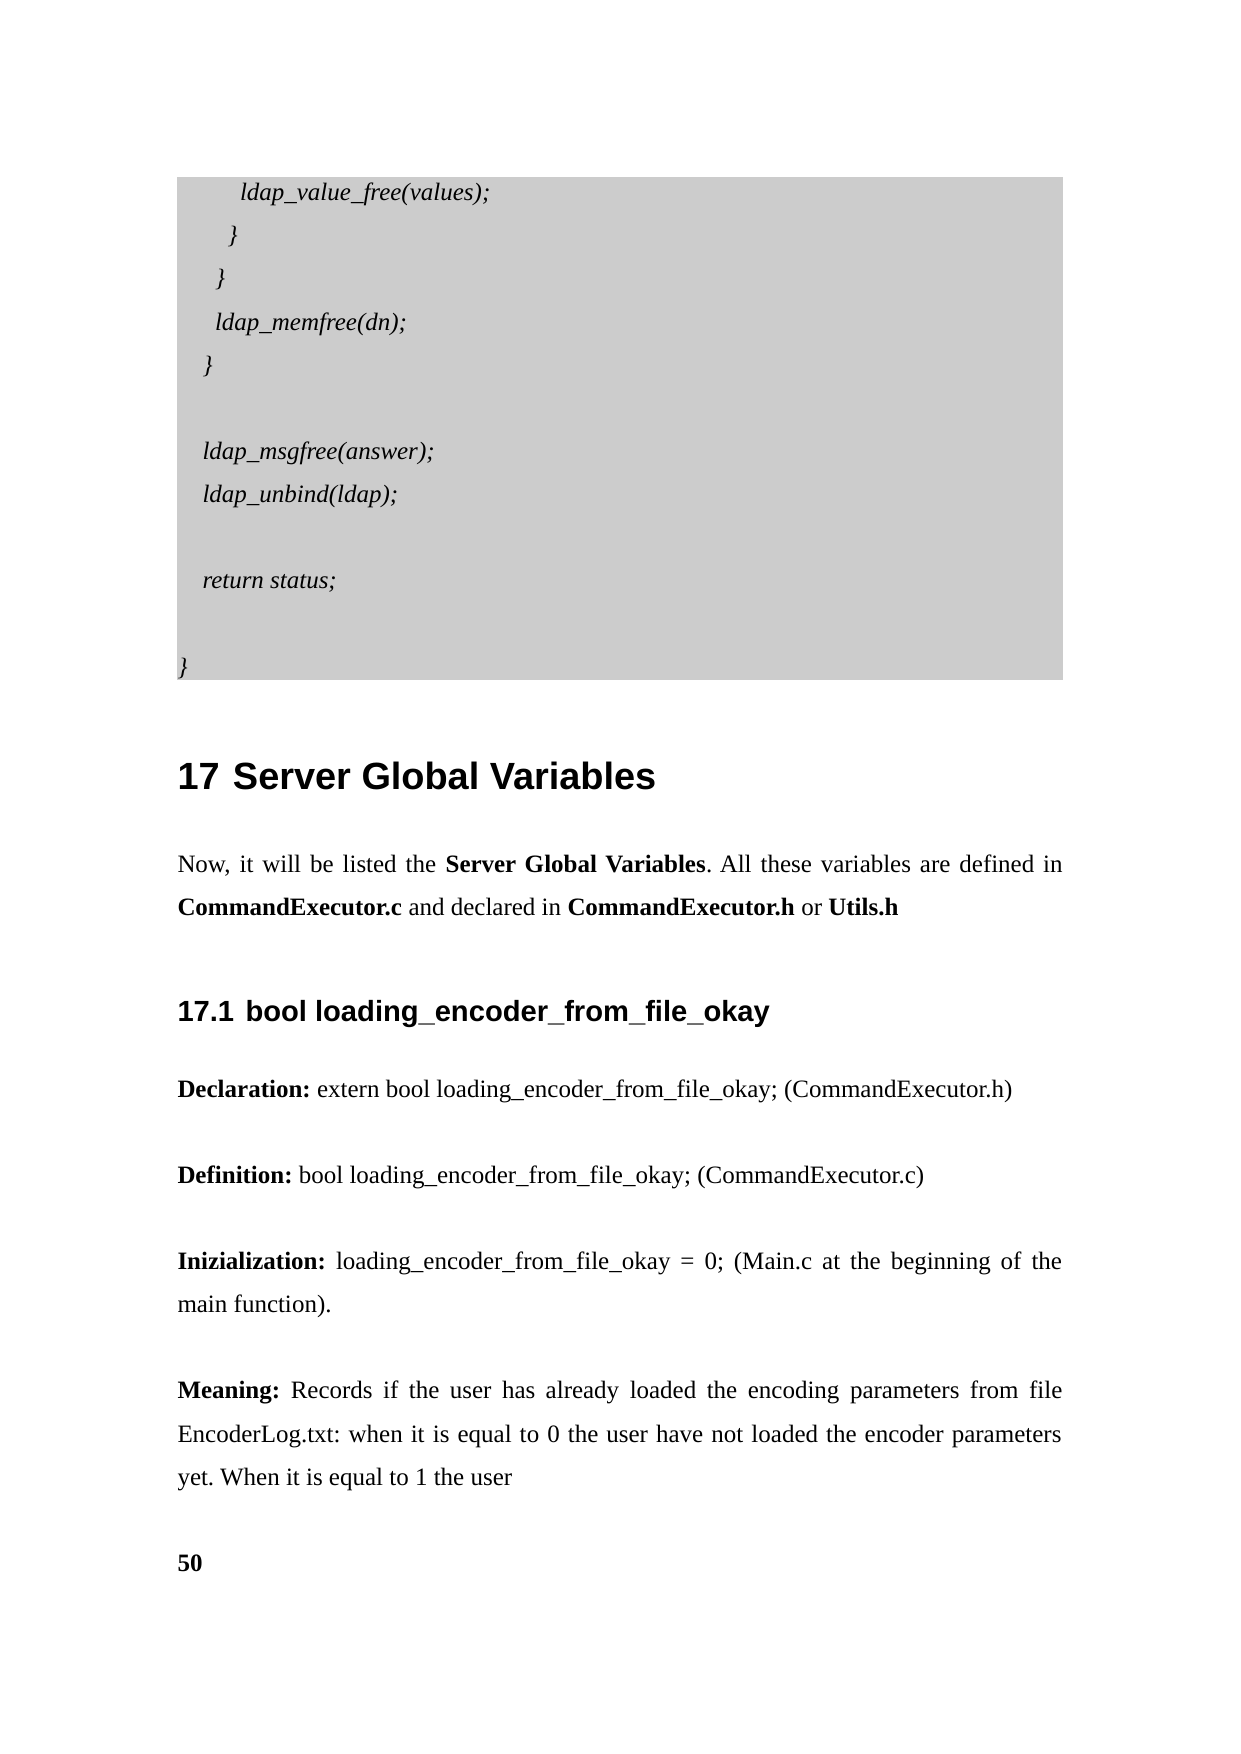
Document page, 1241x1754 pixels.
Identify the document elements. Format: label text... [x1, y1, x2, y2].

text } [177, 220, 1063, 249]
text Declaration: extern bool loading_encoder_from_file_okay; (CommandExecutor.h) [177, 1074, 1063, 1102]
text ldap_msgfree(answer); [177, 436, 1063, 465]
text Meaning: Records if the user has already loaded the encoding parameters from file EncoderLog.txt: when it is equal to 0 the user have not loaded the encoder parameters yet. When it is equal to 1 the user [177, 1376, 1063, 1491]
subtitle Server Global Variables [177, 754, 1063, 797]
text Now, it will be listed the Server Global Variables. All these variables are defined in CommandExecutor.c and declared in CommandExecutor.h or Utils.h [177, 849, 1063, 921]
text } [177, 652, 1063, 680]
text return status; [177, 565, 1063, 594]
text } [177, 350, 1063, 378]
text Definition: bool loading_encoder_from_file_okay; (CommandExecutor.c) [177, 1160, 1063, 1189]
text ldap_unbind(ldap); [177, 479, 1063, 508]
text ldap_memfree(dn); [177, 307, 1063, 335]
text } [177, 263, 1063, 292]
subtitle bool loading_encoder_from_file_okay [177, 994, 1063, 1027]
text ldap_value_free(values); [177, 177, 1063, 206]
text Inizialization: loading_encoder_from_file_okay = 0; (Main.c at the beginning of the main function). [177, 1246, 1063, 1318]
